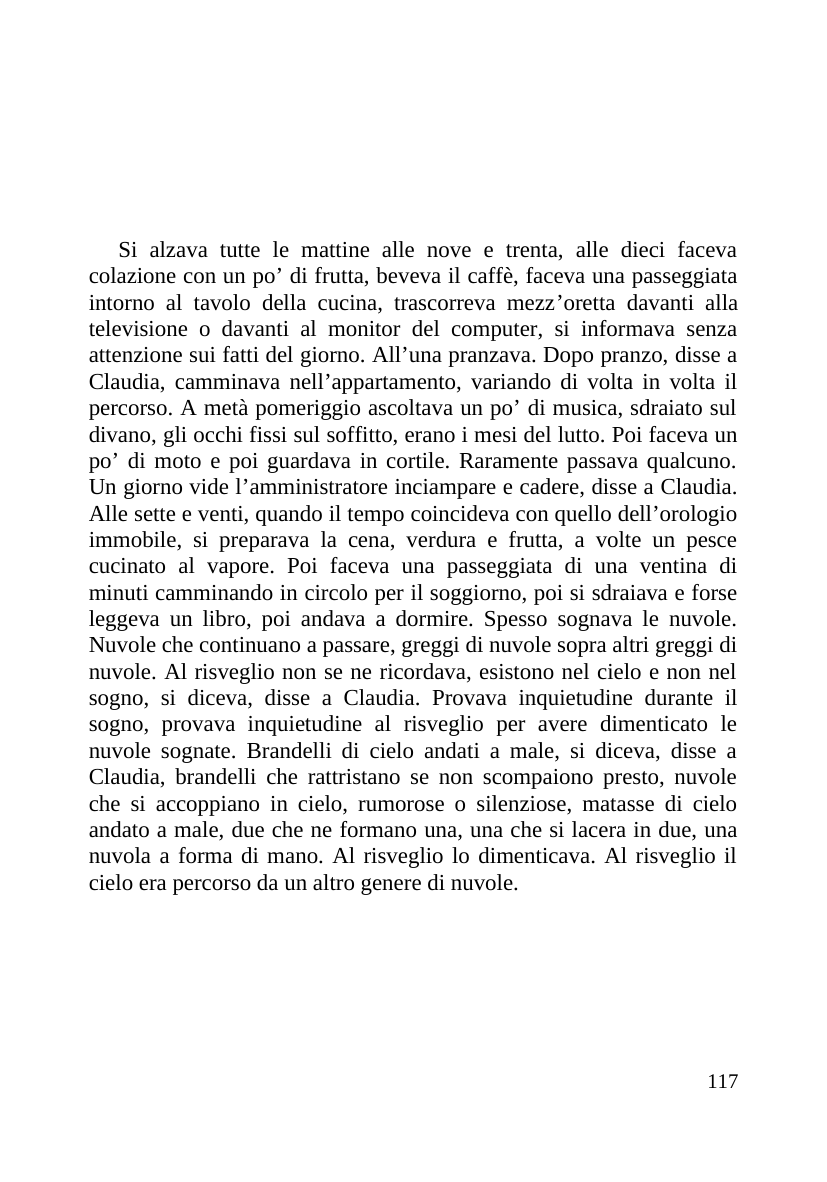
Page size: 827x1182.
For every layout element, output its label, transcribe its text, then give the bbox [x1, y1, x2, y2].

text Si alzava tutte le mattine alle nove e trenta, alle dieci faceva colazione con un po’ di frutta, beveva il caffè, faceva una passeggiata intorno al tavolo della cucina, trascorreva mezz’oretta davanti alla televisione o davanti al monitor del computer, si informava senza attenzione sui fatti del giorno. All’una pranzava. Dopo pranzo, disse a Claudia, camminava nell’appartamento, variando di volta in volta il percorso. A metà pomeriggio ascoltava un po’ di musica, sdraiato sul divano, gli occhi fissi sul soffitto, erano i mesi del lutto. Poi faceva un po’ di moto e poi guardava in cortile. Raramente passava qualcuno. Un giorno vide l’amministratore inciampare e cadere, disse a Claudia. Alle sette e venti, quando il tempo coincideva con quello dell’orologio immobile, si preparava la cena, verdura e frutta, a volte un pesce cucinato al vapore. Poi faceva una passeggiata di una ventina di minuti camminando in circolo per il soggiorno, poi si sdraiava e forse leggeva un libro, poi andava a dormire. Spesso sognava le nuvole. Nuvole che continuano a passare, greggi di nuvole sopra altri greggi di nuvole. Al risveglio non se ne ricordava, esistono nel cielo e non nel sogno, si diceva, disse a Claudia. Provava inquietudine durante il sogno, provava inquietudine al risveglio per avere dimenticato le nuvole sognate. Brandelli di cielo andati a male, si diceva, disse a Claudia, brandelli che rattristano se non scompaiono presto, nuvole che si accoppiano in cielo, rumorose o silenziose, matasse di cielo andato a male, due che ne formano una, una che si lacera in due, una nuvola a forma di mano. Al risveglio lo dimenticava. Al risveglio il cielo era percorso da un altro genere di nuvole. [88, 236, 738, 895]
